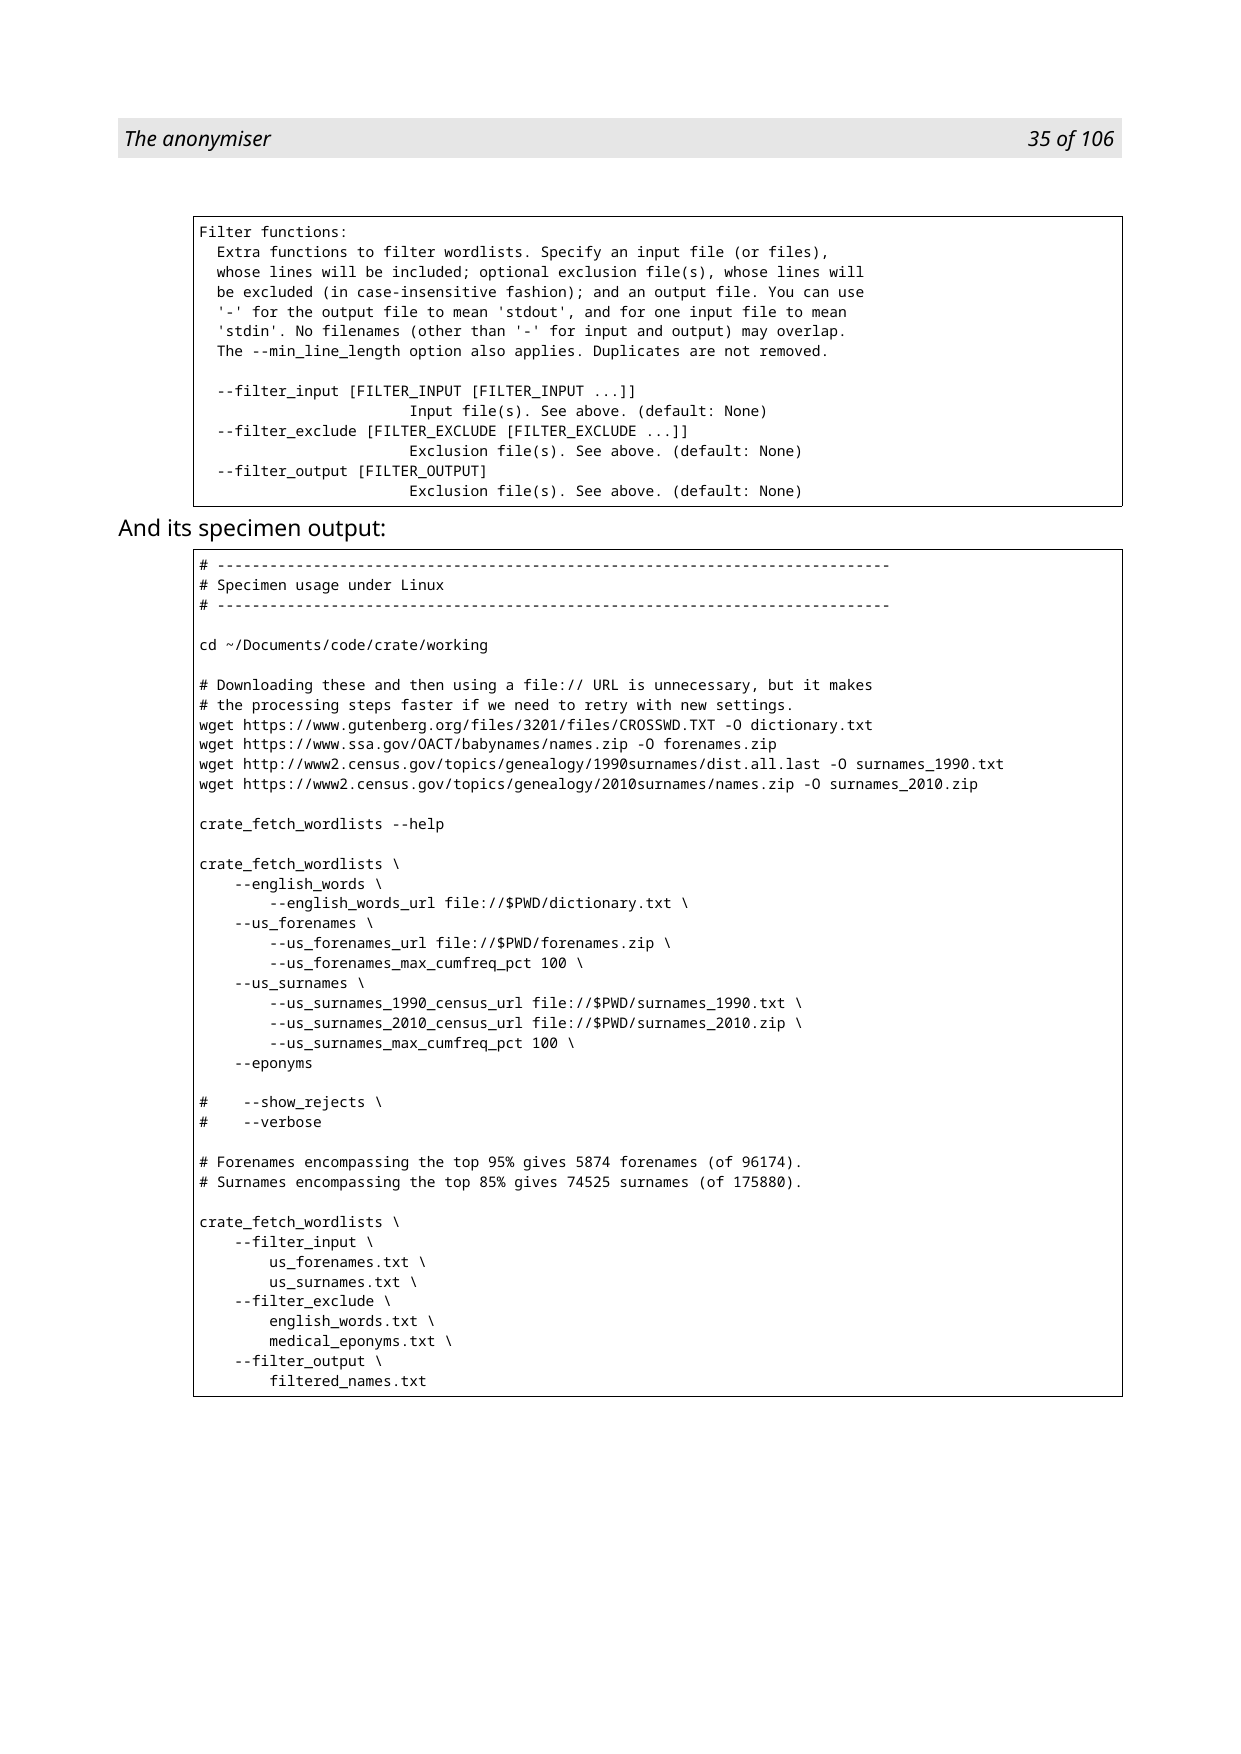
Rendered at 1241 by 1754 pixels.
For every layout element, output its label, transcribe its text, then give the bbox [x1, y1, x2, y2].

text And its specimen output: [118, 512, 1122, 543]
table_header Filter functions: Extra functions to filter wordlists. Specify an input file (or files), whose lines will be included; optional exclusion file(s), whose lines will be excluded (in case-insensitive fashion); and an output file. You can use '-' for the output file to mean 'stdout', and for one input file to mean 'stdin'. No filenames (other than '-' for input and output) may overlap. The --min_line_length option also applies. Duplicates are not removed. --filter_input [FILTER_INPUT [FILTER_INPUT ...]] Input file(s). See above. (default: None) --filter_exclude [FILTER_EXCLUDE [FILTER_EXCLUDE ...]] Exclusion file(s). See above. (default: None) --filter_output [FILTER_OUTPUT] Exclusion file(s). See above. (default: None) [194, 217, 1122, 506]
table_header # ----------------------------------------------------------------------------- # Specimen usage under Linux # ----------------------------------------------------------------------------- cd ~/Documents/code/crate/working # Downloading these and then using a file:// URL is unnecessary, but it makes # the processing steps faster if we need to retry with new settings. wget https://www.gutenberg.org/files/3201/files/CROSSWD.TXT -O dictionary.txt wget https://www.ssa.gov/OACT/babynames/names.zip -O forenames.zip wget http://www2.census.gov/topics/genealogy/1990surnames/dist.all.last -O surnames_1990.txt wget https://www2.census.gov/topics/genealogy/2010surnames/names.zip -O surnames_2010.zip crate_fetch_wordlists --help crate_fetch_wordlists \ --english_words \ --english_words_url file://$PWD/dictionary.txt \ --us_forenames \ --us_forenames_url file://$PWD/forenames.zip \ --us_forenames_max_cumfreq_pct 100 \ --us_surnames \ --us_surnames_1990_census_url file://$PWD/surnames_1990.txt \ --us_surnames_2010_census_url file://$PWD/surnames_2010.zip \ --us_surnames_max_cumfreq_pct 100 \ --eponyms # --show_rejects \ # --verbose # Forenames encompassing the top 95% gives 5874 forenames (of 96174). # Surnames encompassing the top 85% gives 74525 surnames (of 175880). crate_fetch_wordlists \ --filter_input \ us_forenames.txt \ us_surnames.txt \ --filter_exclude \ english_words.txt \ medical_eponyms.txt \ --filter_output \ filtered_names.txt [194, 550, 1122, 1396]
